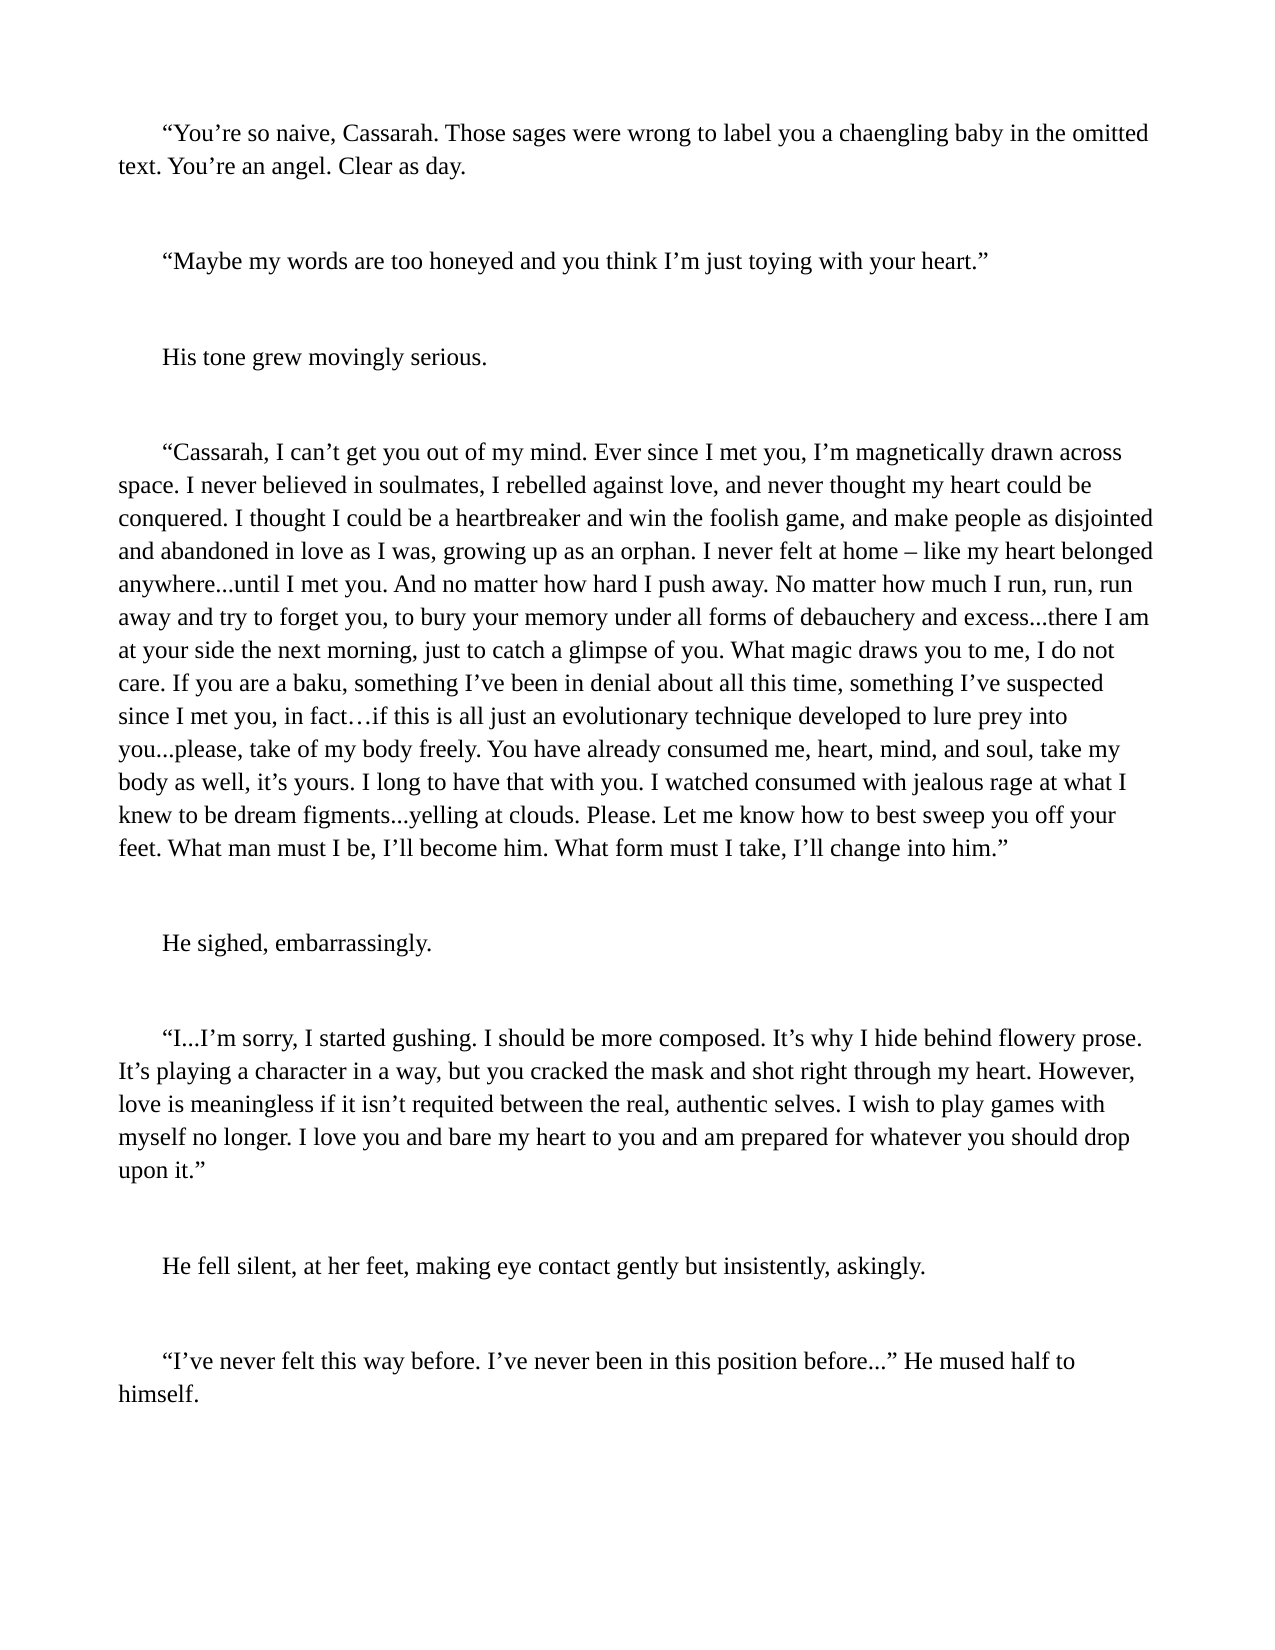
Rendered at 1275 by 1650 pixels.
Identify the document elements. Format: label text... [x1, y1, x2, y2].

text “Maybe my words are too honeyed and you think I’m just toying with your heart.” [118, 246, 1157, 275]
text “You’re so naive, Cassarah. Those sages were wrong to label you a chaengling baby in the omitted text. You’re an angel. Clear as day. [118, 118, 1157, 180]
text “Cassarah, I can’t get you out of my mind. Ever since I met you, I’m magnetically drawn across space. I never believed in soulmates, I rebelled against love, and never thought my heart could be conquered. I thought I could be a heartbreaker and win the foolish game, and make people as disjointed and abandoned in love as I was, growing up as an orphan. I never felt at home – like my heart belonged anywhere...until I met you. And no matter how hard I push away. No matter how much I run, run, run away and try to forget you, to bury your memory under all forms of debauchery and excess...there I am at your side the next morning, just to catch a glimpse of you. What magic draws you to me, I do not care. If you are a baku, something I’ve been in denial about all this time, something I’ve suspected since I met you, in fact…if this is all just an evolutionary technique developed to lure prey into you...please, take of my body freely. You have already consumed me, heart, mind, and soul, take my body as well, it’s yours. I long to have that with you. I watched consumed with jealous rage at what I knew to be dream figments...yelling at clouds. Please. Let me know how to best sweep you off your feet. What man must I be, I’ll become him. What form must I take, I’ll change into him.” [118, 437, 1157, 862]
text His tone grew movingly serious. [118, 342, 1157, 370]
text “I’ve never felt this way before. I’ve never been in this position before...” He mused half to himself. [118, 1346, 1157, 1408]
text “I...I’m sorry, I started gushing. I should be more composed. It’s why I hide behind flowery prose. It’s playing a character in a way, but you cracked the mask and shot right through my heart. However, love is meaningless if it isn’t requited between the real, authentic selves. I wish to play games with myself no longer. I love you and bare my heart to you and am prepared for whatever you should drop upon it.” [118, 1023, 1157, 1184]
text He fell silent, at her feet, making eye contact gently but insistently, askingly. [118, 1251, 1157, 1279]
text He sighed, embarrassingly. [118, 928, 1157, 957]
